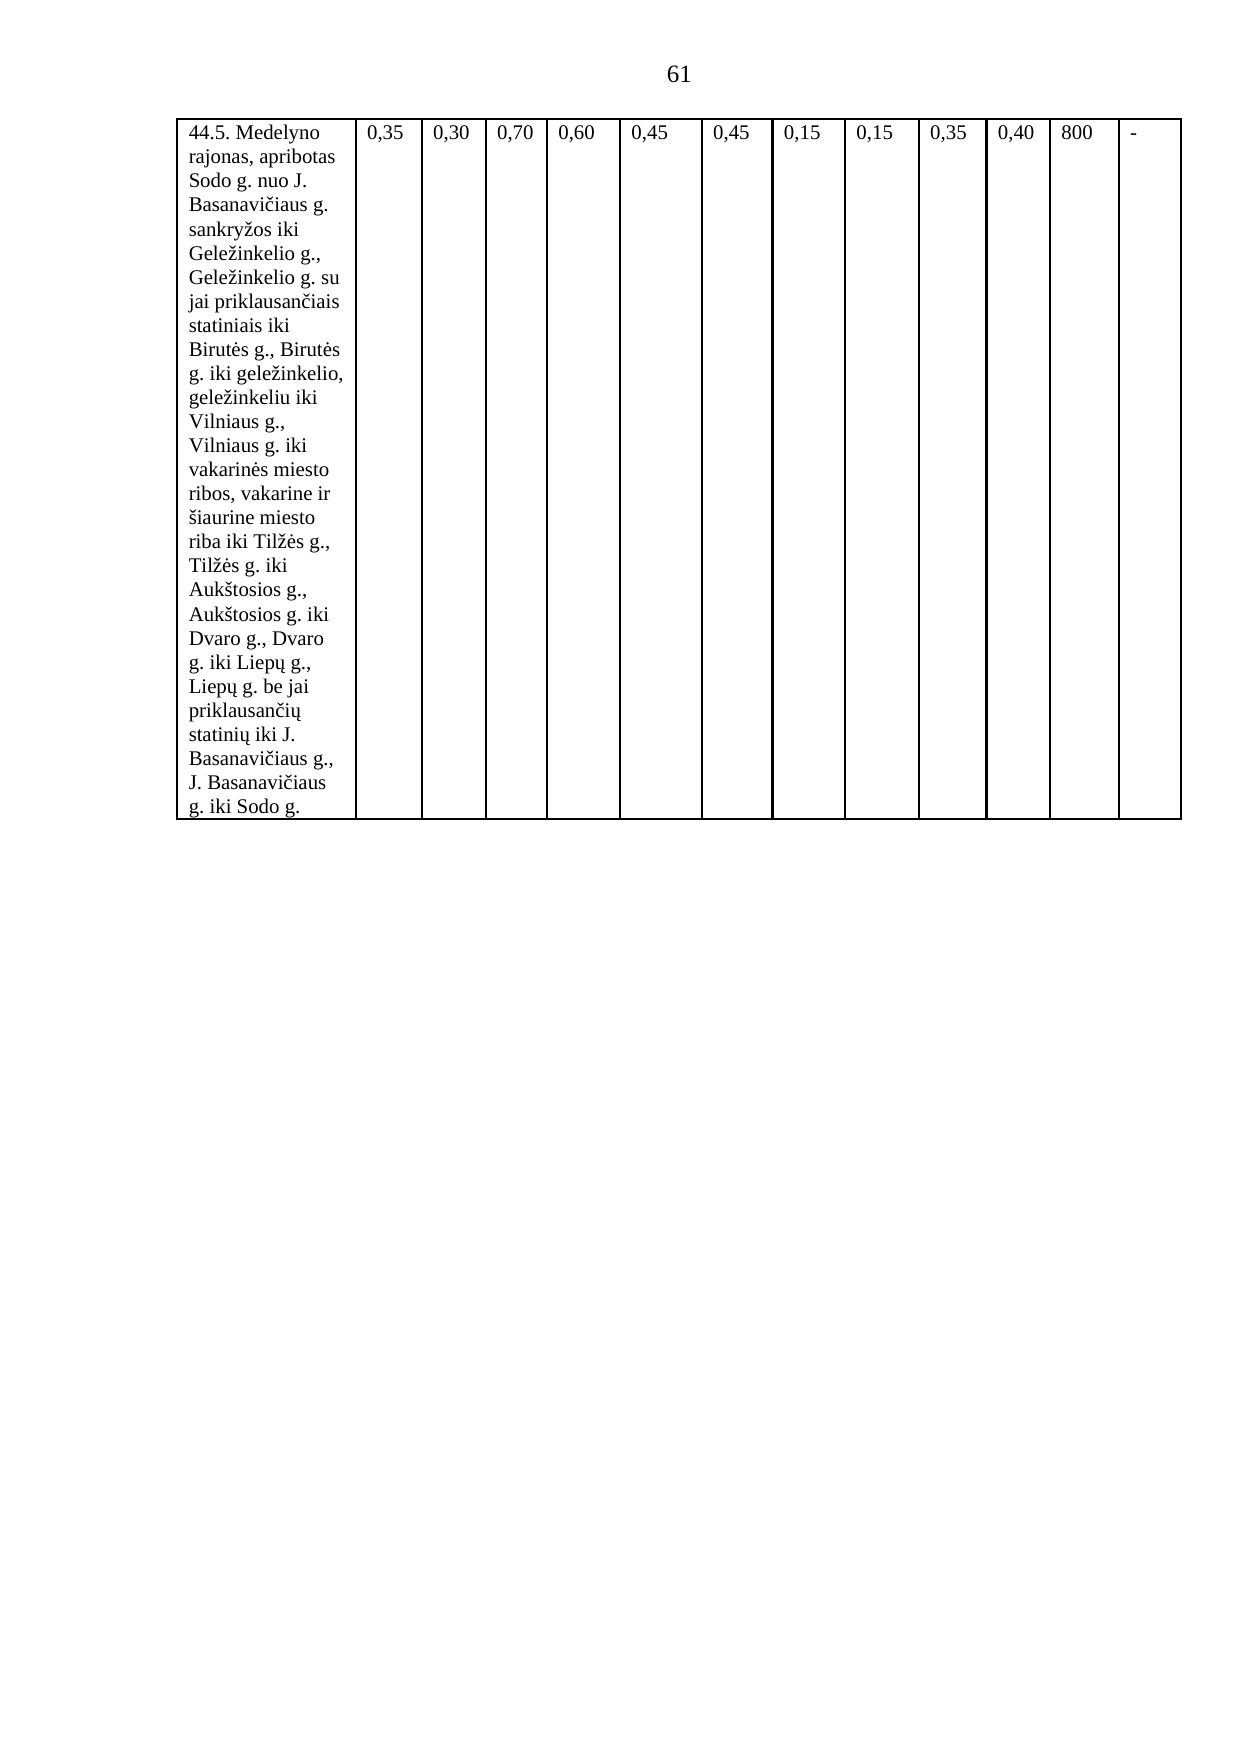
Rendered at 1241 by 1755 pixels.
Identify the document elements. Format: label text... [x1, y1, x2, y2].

table_cell 0,15 [774, 120, 844, 818]
table_cell 0,60 [548, 120, 619, 818]
table_cell 0,45 [621, 120, 701, 818]
table_cell 0,35 [357, 120, 421, 818]
table_cell 0,30 [423, 120, 485, 818]
table_cell 44.5. Medelyno rajonas, apribotas Sodo g. nuo J. Basanavičiaus g. sankryžos iki Geležinkelio g., Geležinkelio g. su jai priklausančiais statiniais iki Birutės g., Birutės g. iki geležinkelio, geležinkeliu iki Vilniaus g., Vilniaus g. iki vakarinės miesto ribos, vakarine ir šiaurine miesto riba iki Tilžės g., Tilžės g. iki Aukštosios g., Aukštosios g. iki Dvaro g., Dvaro g. iki Liepų g., Liepų g. be jai priklausančių statinių iki J. Basanavičiaus g., J. Basanavičiaus g. iki Sodo g. [178, 120, 355, 818]
table_cell 0,70 [487, 120, 546, 818]
table_cell 0,15 [846, 120, 918, 818]
table_cell - [1120, 120, 1180, 818]
table_cell 800 [1051, 120, 1118, 818]
table_cell 0,45 [703, 120, 771, 818]
table_cell 0,40 [988, 120, 1049, 818]
table_cell 0,35 [920, 120, 985, 818]
